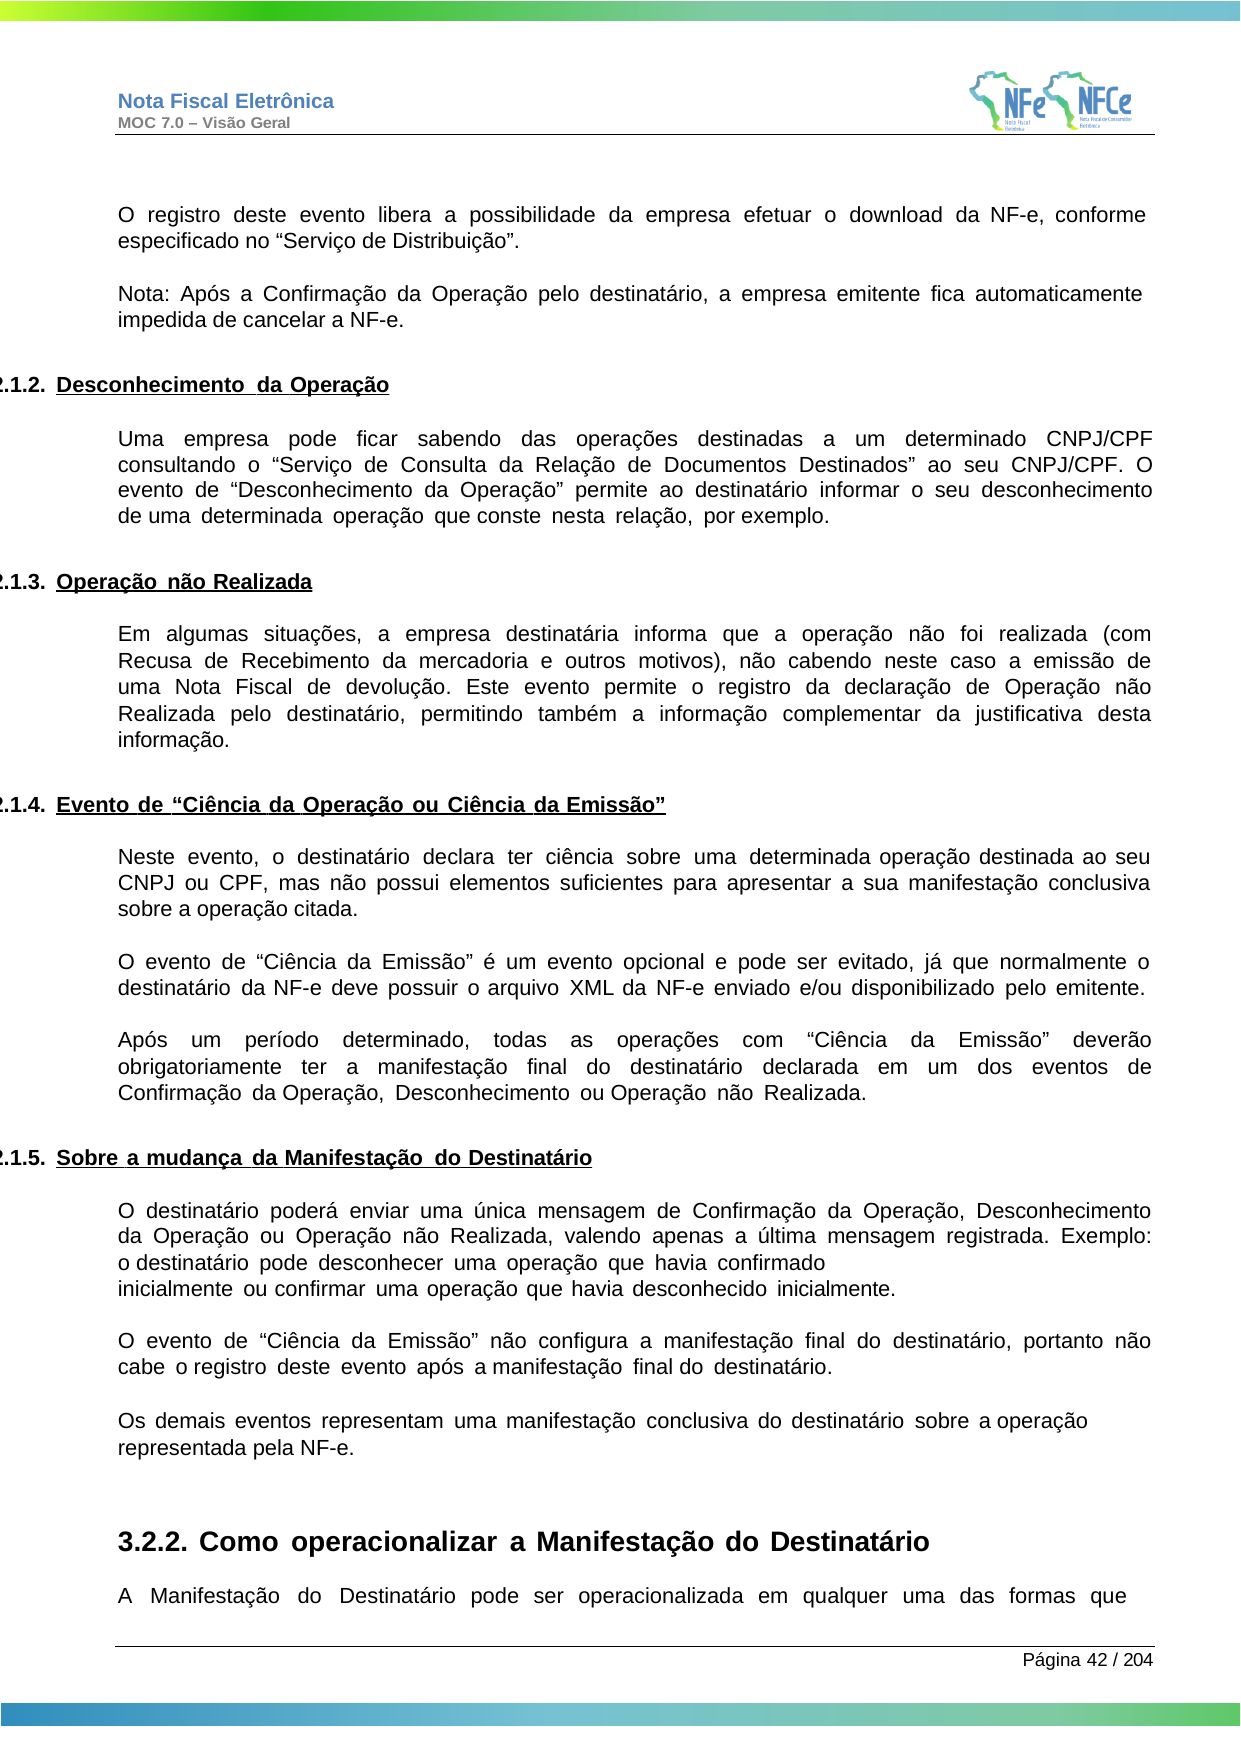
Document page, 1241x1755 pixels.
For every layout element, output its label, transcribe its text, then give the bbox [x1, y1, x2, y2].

text Após um período determinado, todas as operações com “Ciência da Emissão” deverão obrigatoriamente ter a manifestação final do destinatário declarada em um dos eventos de Confirmação da Operação, Desconhecimento ou Operação não Realizada. [118, 1027, 1152, 1105]
text Neste evento, o destinatário declara ter ciência sobre uma determinada operação destinada ao seu CNPJ ou CPF, mas não possui elementos suficientes para apresentar a sua manifestação conclusiva sobre a operação citada. [118, 844, 1152, 921]
subtitle Como operacionalizar a Manifestação do Destinatário [118, 1525, 1199, 1557]
text Uma empresa pode ficar sabendo das operações destinadas a um determinado CNPJ/CPF consultando o “Serviço de Consulta da Relação de Documentos Destinados” ao seu CNPJ/CPF. O evento de “Desconhecimento da Operação” permite ao destinatário informar o seu desconhecimento de uma determinada operação que conste nesta relação, por exemplo. [118, 426, 1153, 528]
text O registro deste evento libera a possibilidade da empresa efetuar o download da NF-e, conforme especificado no “Serviço de Distribuição”. [118, 202, 1199, 253]
subtitle Desconhecimento da Operação [0, 372, 1199, 397]
subtitle Evento de “Ciência da Operação ou Ciência da Emissão” [0, 792, 1199, 817]
subtitle Sobre a mudança da Manifestação do Destinatário [0, 1145, 1199, 1170]
text O evento de “Ciência da Emissão” não configura a manifestação final do destinatário, portanto não cabe o registro deste evento após a manifestação final do destinatário. [118, 1328, 1152, 1379]
text Em algumas situações, a empresa destinatária informa que a operação não foi realizada (com Recusa de Recebimento da mercadoria e outros motivos), não cabendo neste caso a emissão de uma Nota Fiscal de devolução. Este evento permite o registro da declaração de Operação não Realizada pelo destinatário, permitindo também a informação complementar da justificativa desta informação. [118, 621, 1152, 752]
text O destinatário poderá enviar uma única mensagem de Confirmação da Operação, Desconhecimento da Operação ou Operação não Realizada, valendo apenas a última mensagem registrada. Exemplo: o destinatário pode desconhecer uma operação que havia confirmado [118, 1197, 1152, 1274]
text A Manifestação do Destinatário pode ser operacionalizada em qualquer uma das formas que [118, 1583, 1199, 1608]
text Nota: Após a Confirmação da Operação pelo destinatário, a empresa emitente fica automaticamente impedida de cancelar a NF-e. [118, 281, 1199, 332]
subtitle Operação não Realizada [0, 569, 1199, 594]
text Os demais eventos representam uma manifestação conclusiva do destinatário sobre a operação representada pela NF-e. [118, 1408, 1199, 1459]
text inicialmente ou confirmar uma operação que havia desconhecido inicialmente. [118, 1276, 1199, 1301]
text O evento de “Ciência da Emissão” é um evento opcional e pode ser evitado, já que normalmente o destinatário da NF-e deve possuir o arquivo XML da NF-e enviado e/ou disponibilizado pelo emitente. [118, 948, 1152, 1000]
